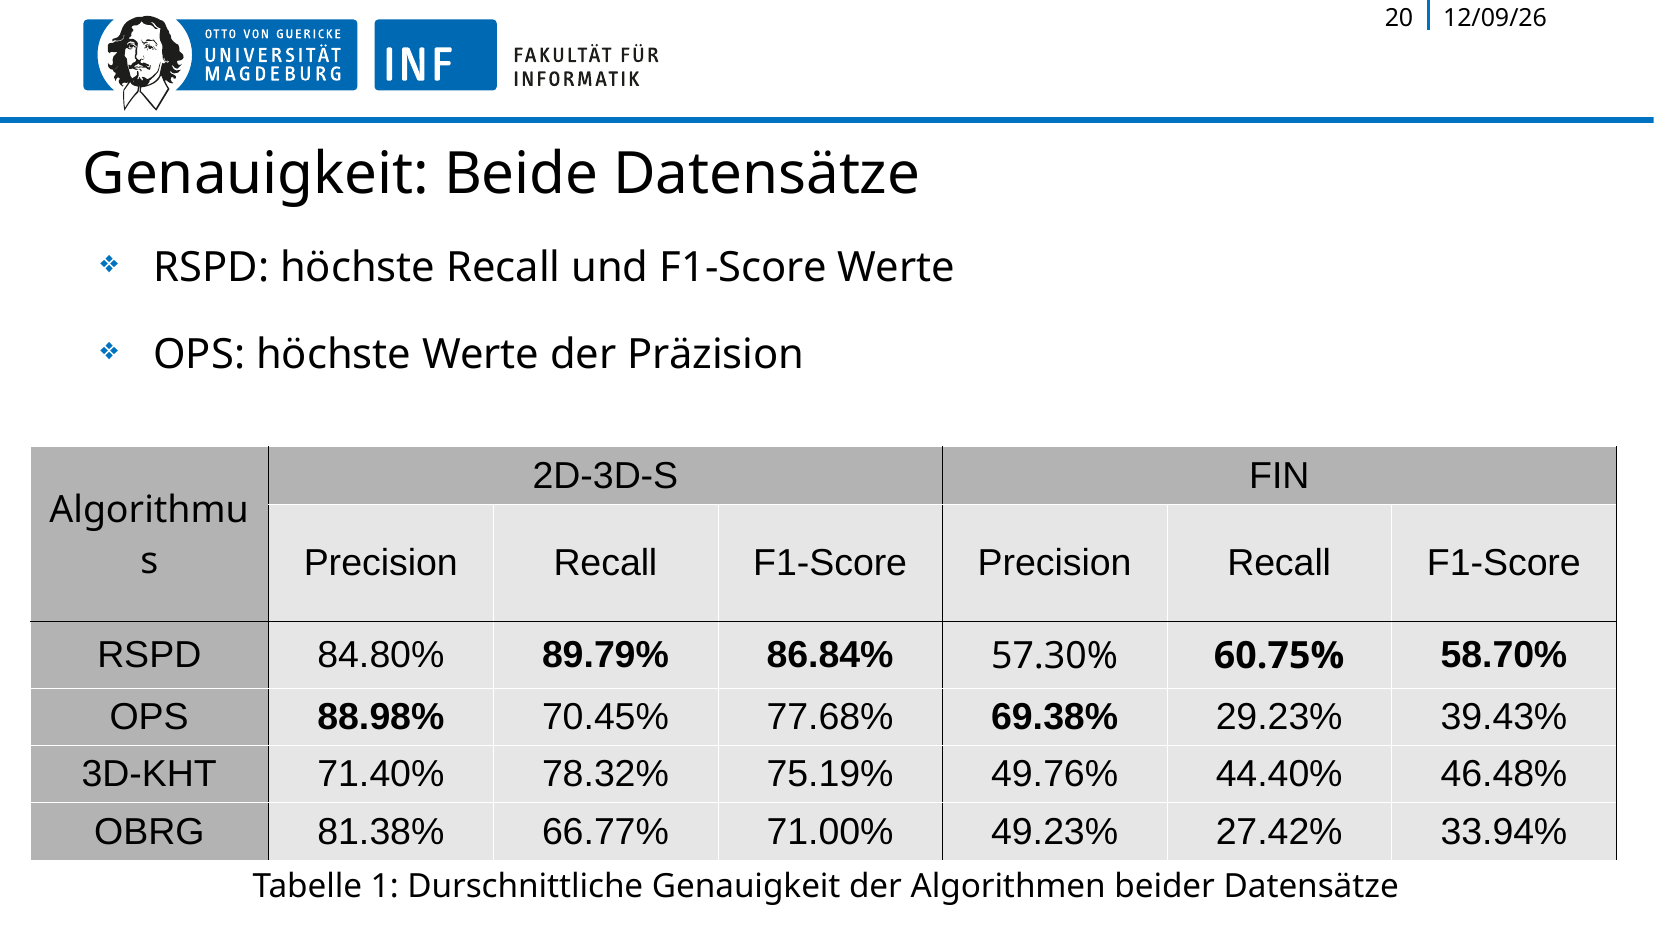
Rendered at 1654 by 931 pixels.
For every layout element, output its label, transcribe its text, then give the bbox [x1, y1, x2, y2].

table_cell 39.43% [1392, 689, 1616, 745]
table_cell 86.84% [719, 622, 942, 688]
table_cell 69.38% [943, 689, 1167, 745]
table_header Algorithmus [31, 447, 268, 621]
table_cell 29.23% [1168, 689, 1391, 745]
table_cell 84.80% [269, 622, 493, 688]
table_cell 46.48% [1392, 746, 1616, 802]
table_cell RSPD [31, 622, 268, 688]
table_cell 3D-KHT [31, 746, 268, 802]
table_cell Precision [269, 505, 493, 621]
table_cell 57.30% [943, 622, 1167, 688]
list RSPD: höchste Recall und F1-Score Werte OPS: höchste Werte der Präzision [82, 236, 1571, 477]
table_cell 58.70% [1392, 622, 1616, 688]
table_cell Recall [1168, 505, 1391, 621]
table_cell 49.23% [943, 803, 1167, 855]
table_cell F1-Score [719, 505, 942, 621]
table_header FIN [943, 447, 1616, 504]
table_cell 89.79% [494, 622, 718, 688]
table_cell 60.75% [1168, 622, 1391, 688]
table_cell 81.38% [269, 803, 493, 855]
table_cell 77.68% [719, 689, 942, 745]
table_cell 75.19% [719, 746, 942, 802]
table_cell 71.40% [269, 746, 493, 802]
text_box Tabelle 1: Durschnittliche Genauigkeit der Algorithmen beider Datensätze [31, 855, 1622, 914]
table_cell 71.00% [719, 803, 942, 855]
table_cell Recall [494, 505, 718, 621]
table_cell F1-Score [1392, 505, 1616, 621]
table_cell 33.94% [1392, 803, 1616, 855]
table_cell Precision [943, 505, 1167, 621]
table_cell 88.98% [269, 689, 493, 745]
table_cell OBRG [31, 803, 268, 855]
table_cell OPS [31, 689, 268, 745]
table_cell 70.45% [494, 689, 718, 745]
table_cell 44.40% [1168, 746, 1391, 802]
table_cell 78.32% [494, 746, 718, 802]
title Genauigkeit: Beide Datensätze [82, 131, 1571, 211]
table_cell 49.76% [943, 746, 1167, 802]
table_cell 27.42% [1168, 803, 1391, 855]
table_cell 66.77% [494, 803, 718, 855]
table_header 2D-3D-S [269, 477, 942, 504]
